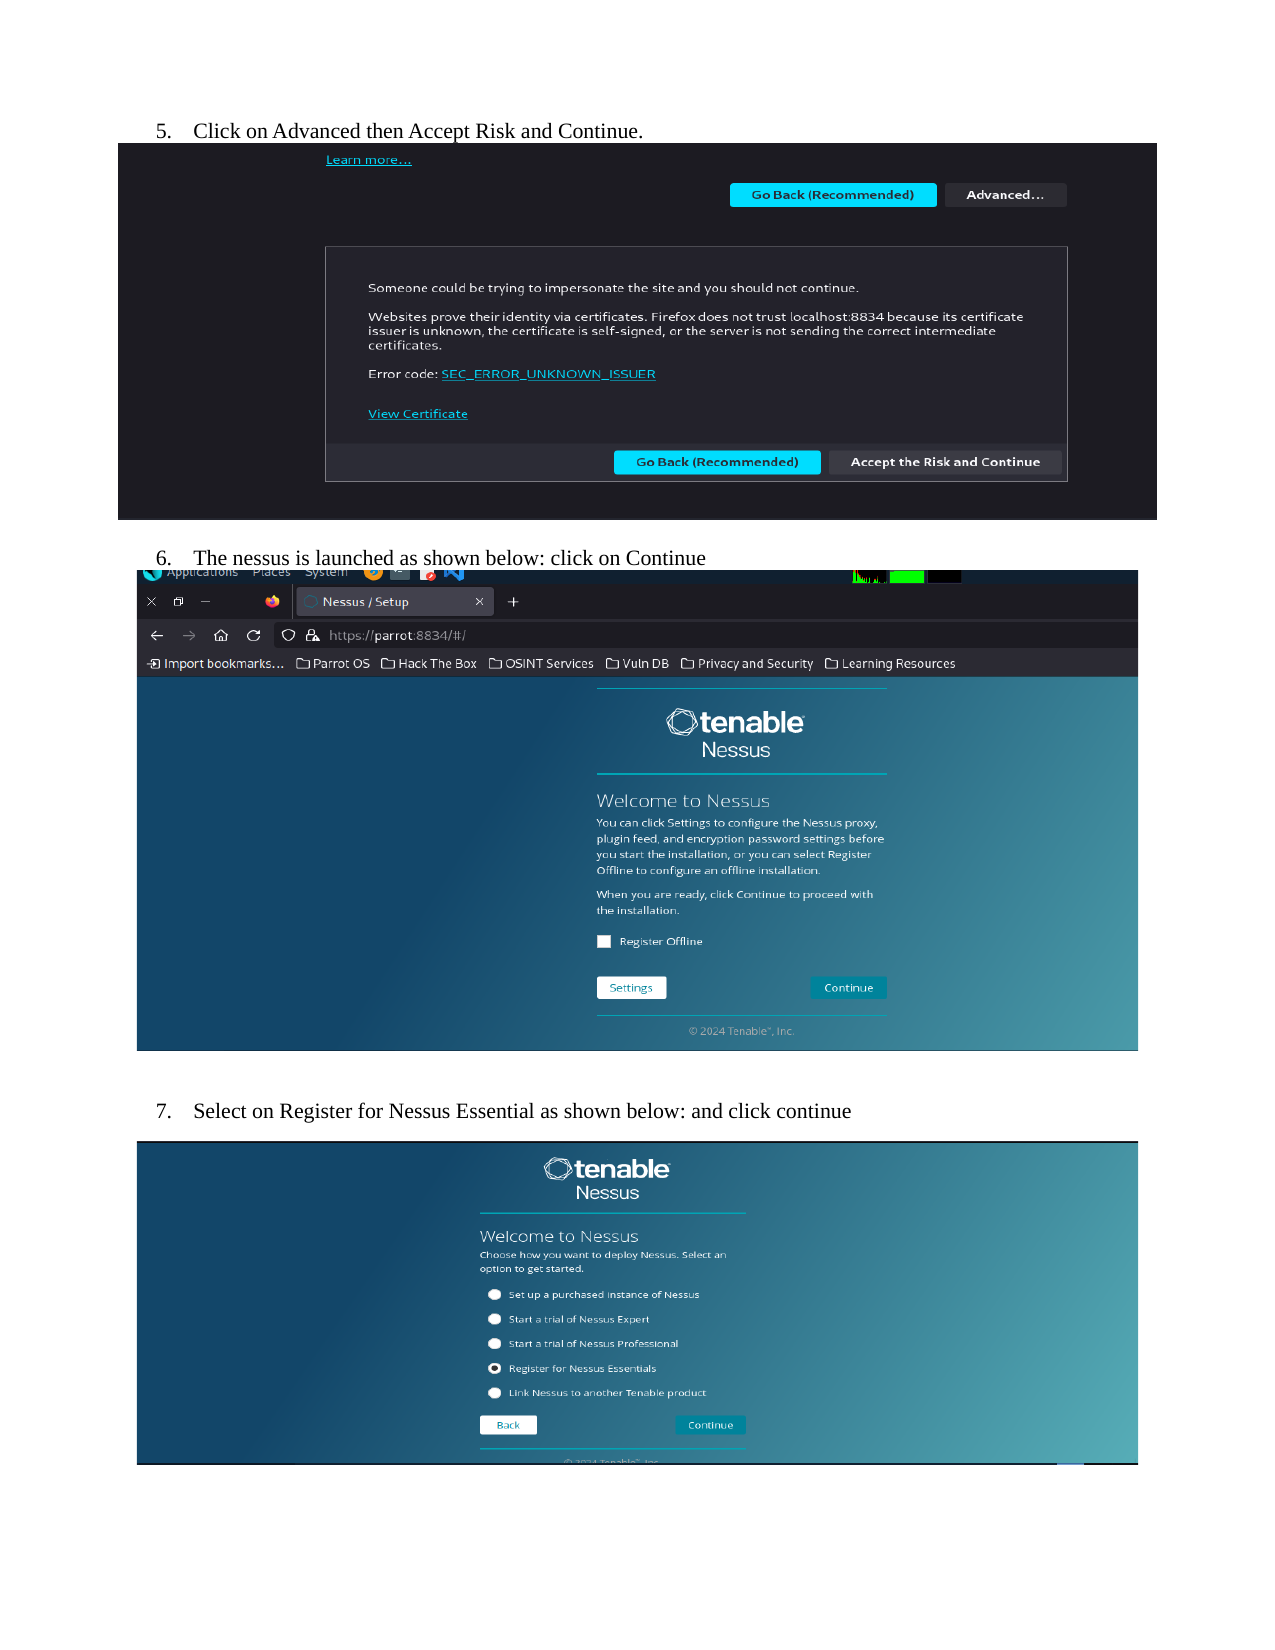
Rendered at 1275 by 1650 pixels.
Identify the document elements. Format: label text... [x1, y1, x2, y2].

list The nessus is launched as shown below: click on Continue [156, 545, 1157, 570]
list Select on Register for Nessus Essential as shown below: and click continue [156, 1098, 1157, 1123]
picture [136, 570, 1139, 1051]
picture [136, 1141, 1139, 1465]
list Click on Advanced then Accept Risk and Continue. [156, 118, 1157, 143]
picture [118, 143, 1157, 520]
